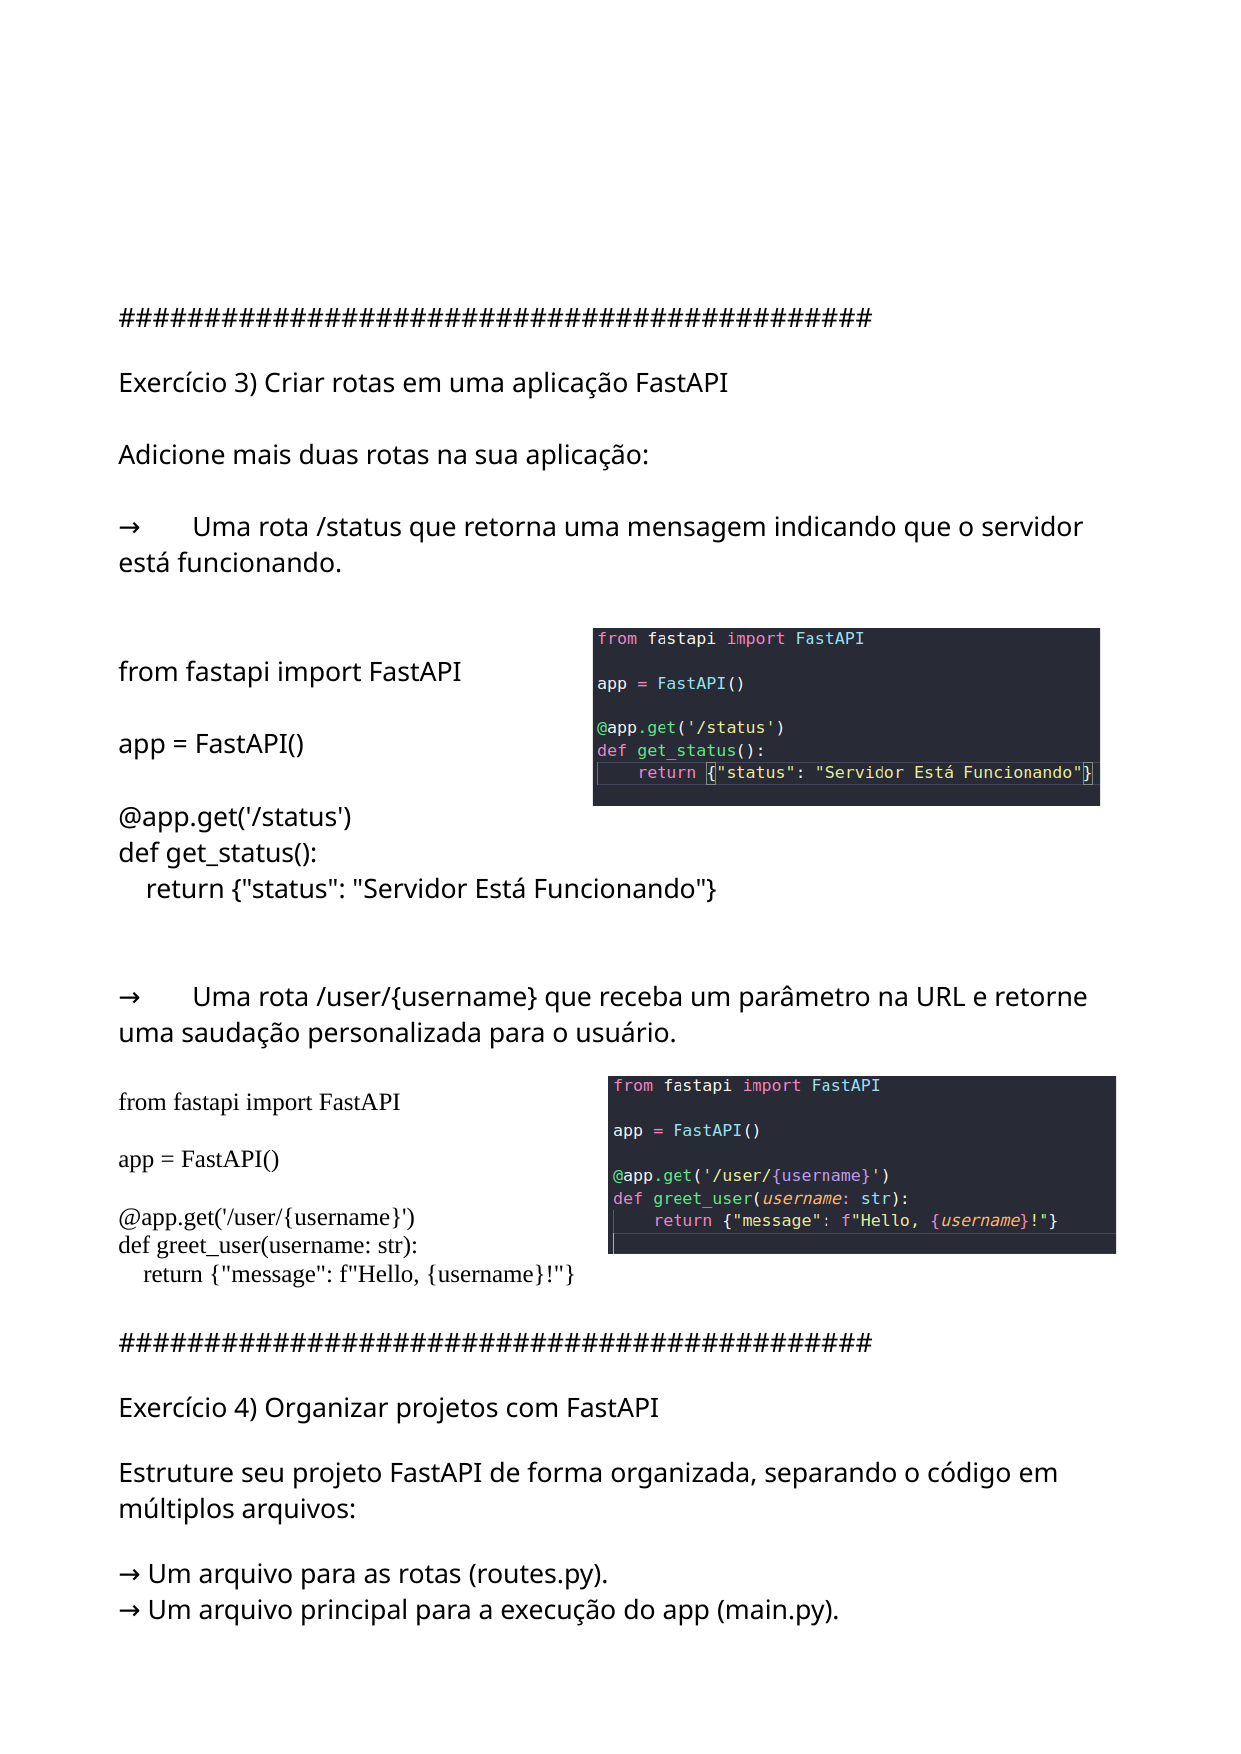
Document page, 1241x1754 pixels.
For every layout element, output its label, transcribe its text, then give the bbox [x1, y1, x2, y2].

picture [608, 1076, 1117, 1254]
text → Um arquivo para as rotas (routes.py). [118, 1555, 1122, 1591]
text @app.get('/user/{username}') [118, 1202, 608, 1230]
text ############################################ [118, 1324, 1122, 1360]
text from fastapi import FastAPI [118, 1087, 608, 1115]
picture [592, 628, 1100, 806]
text Estruture seu projeto FastAPI de forma organizada, separando o código em múltiplos arquivos: [118, 1454, 1122, 1526]
text [1100, 653, 1122, 689]
text @app.get('/status') [118, 797, 1122, 834]
text → Uma rota /user/{username} que receba um parâmetro na URL e retorne uma saudação personalizada para o usuário. [118, 978, 1122, 1051]
text ############################################ [118, 299, 1122, 335]
text → Um arquivo principal para a execução do app (main.py). [118, 1591, 1122, 1627]
text Exercício 4) Organizar projetos com FastAPI [118, 1389, 1122, 1425]
text def greet_user(username: str): [118, 1230, 1122, 1259]
text Adicione mais duas rotas na sua aplicação: [118, 436, 1122, 472]
text from fastapi import FastAPI [118, 653, 592, 689]
text def get_status(): [118, 834, 1122, 870]
text Exercício 3) Criar rotas em uma aplicação FastAPI [118, 364, 1122, 400]
text return {"status": "Servidor Está Funcionando"} [118, 870, 1122, 906]
text app = FastAPI() [118, 725, 592, 761]
text → Uma rota /status que retorna uma mensagem indicando que o servidor está funcionando. [118, 508, 1122, 581]
text app = FastAPI() [118, 1144, 608, 1173]
text [1100, 725, 1122, 761]
text return {"message": f"Hello, {username}!"} [118, 1259, 1122, 1288]
